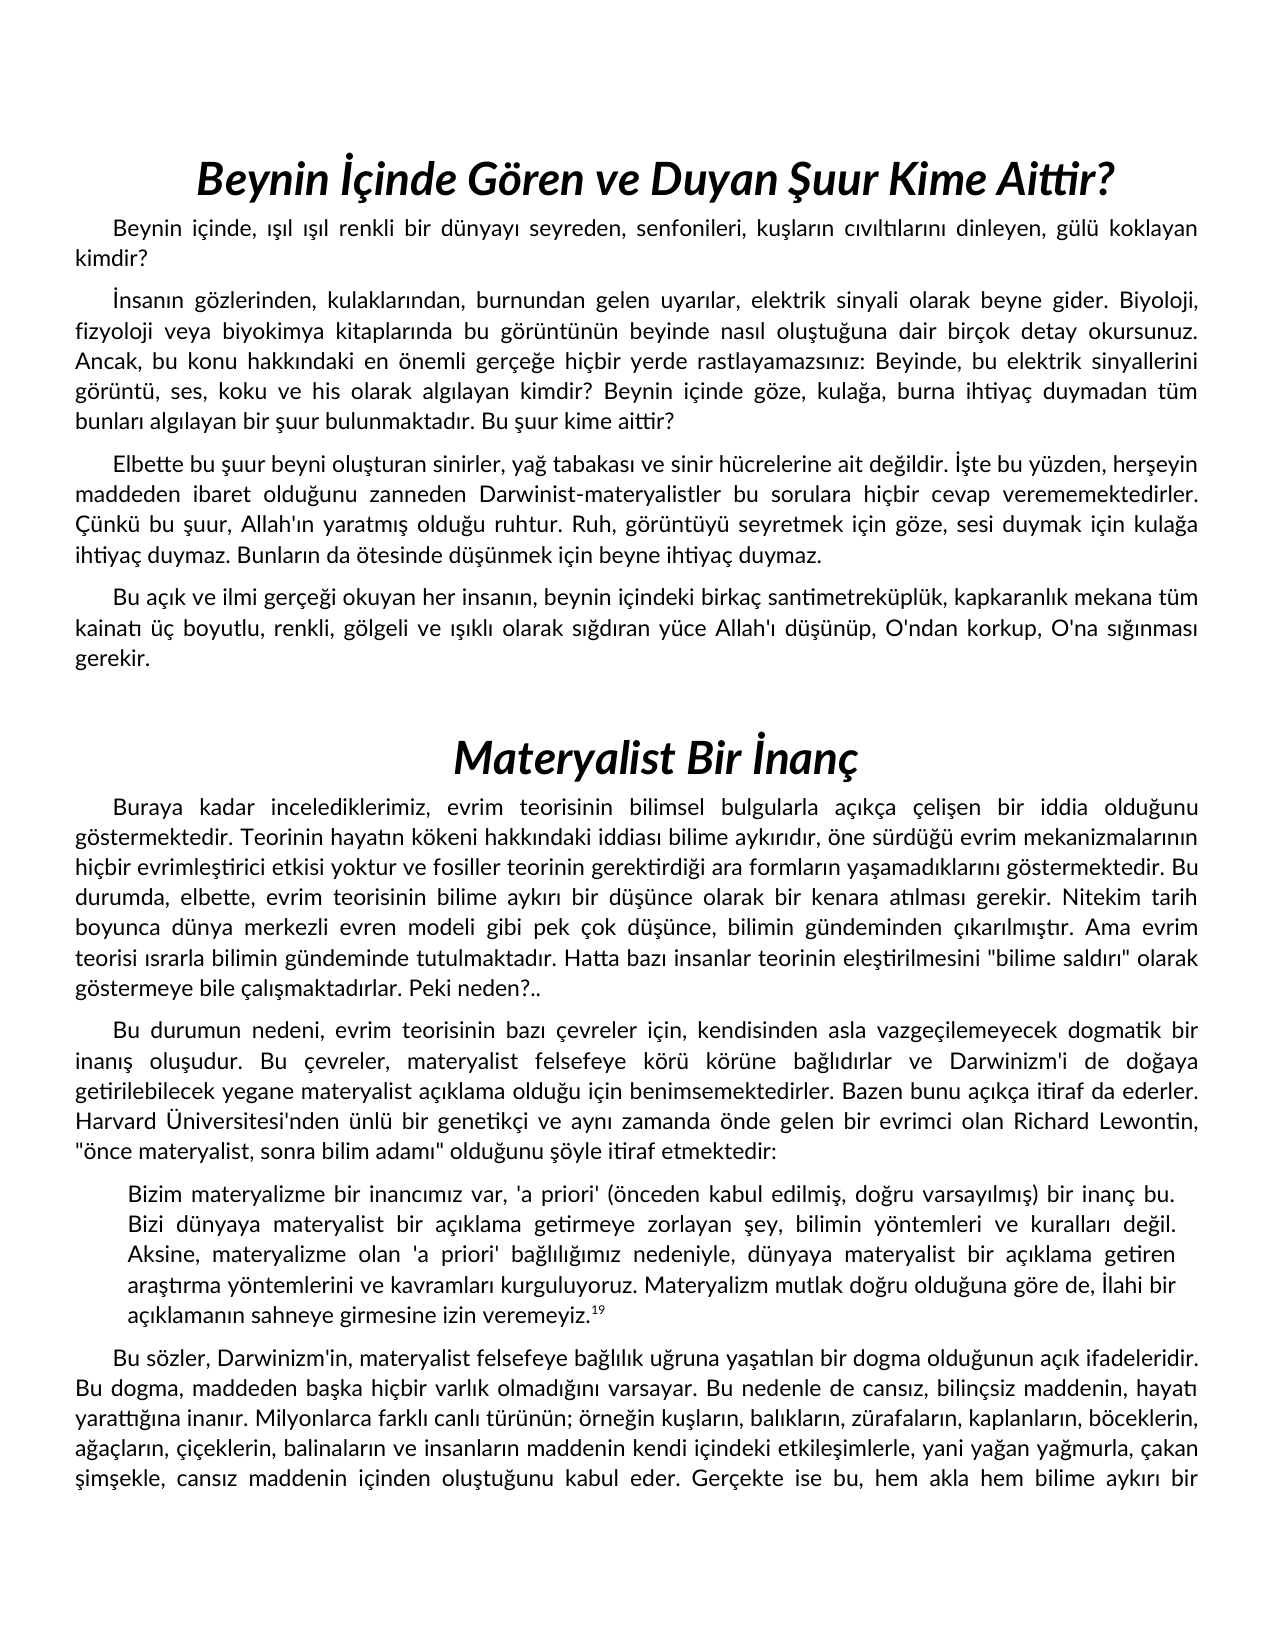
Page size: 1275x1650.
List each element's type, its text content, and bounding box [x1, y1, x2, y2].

subtitle Beynin İçinde Gören ve Duyan Şuur Kime Aittir? [112, 150, 1200, 205]
subtitle Materyalist Bir İnanç [112, 729, 1200, 784]
text Bu açık ve ilmi gerçeği okuyan her insanın, beynin içindeki birkaç santimetreküplük, kapkaranlık mekana tüm kainatı üç boyutlu, renkli, gölgeli ve ışıklı olarak sığdıran yüce Allah'ı düşünüp, O'ndan korkup, O'na sığınması gerekir. [75, 583, 1200, 671]
text Bu durumun nedeni, evrim teorisinin bazı çevreler için, kendisinden asla vazgeçilemeyecek dogmatik bir inanış oluşudur. Bu çevreler, materyalist felsefeye körü körüne bağlıdırlar ve Darwinizm'i de doğaya getirilebilecek yegane materyalist açıklama olduğu için benimsemektedirler. Bazen bunu açıkça itiraf da ederler. Harvard Üniversitesi'nden ünlü bir genetikçi ve aynı zamanda önde gelen bir evrimci olan Richard Lewontin, "önce materyalist, sonra bilim adamı" olduğunu şöyle itiraf etmektedir: [75, 1016, 1200, 1164]
text Buraya kadar incelediklerimiz, evrim teorisinin bilimsel bulgularla açıkça çelişen bir iddia olduğunu göstermektedir. Teorinin hayatın kökeni hakkındaki iddiası bilime aykırıdır, öne sürdüğü evrim mekanizmalarının hiçbir evrimleştirici etkisi yoktur ve fosiller teorinin gerektirdiği ara formların yaşamadıklarını göstermektedir. Bu durumda, elbette, evrim teorisinin bilime aykırı bir düşünce olarak bir kenara atılması gerekir. Nitekim tarih boyunca dünya merkezli evren modeli gibi pek çok düşünce, bilimin gündeminden çıkarılmıştır. Ama evrim teorisi ısrarla bilimin gündeminde tutulmaktadır. Hatta bazı insanlar teorinin eleştirilmesini "bilime saldırı" olarak göstermeye bile çalışmaktadırlar. Peki neden?.. [75, 792, 1200, 1001]
text İnsanın gözlerinden, kulaklarından, burnundan gelen uyarılar, elektrik sinyali olarak beyne gider. Biyoloji, fizyoloji veya biyokimya kitaplarında bu görüntünün beyinde nasıl oluştuğuna dair birçok detay okursunuz. Ancak, bu konu hakkındaki en önemli gerçeğe hiçbir yerde rastlayamazsınız: Beyinde, bu elektrik sinyallerini görüntü, ses, koku ve his olarak algılayan kimdir? Beynin içinde göze, kulağa, burna ihtiyaç duymadan tüm bunları algılayan bir şuur bulunmaktadır. Bu şuur kime aittir? [75, 286, 1200, 434]
text Elbette bu şuur beyni oluşturan sinirler, yağ tabakası ve sinir hücrelerine ait değildir. İşte bu yüzden, herşeyin maddeden ibaret olduğunu zanneden Darwinist-materyalistler bu sorulara hiçbir cevap verememektedirler. Çünkü bu şuur, Allah'ın yaratmış olduğu ruhtur. Ruh, görüntüyü seyretmek için göze, sesi duymak için kulağa ihtiyaç duymaz. Bunların da ötesinde düşünmek için beyne ihtiyaç duymaz. [75, 450, 1200, 568]
text Bizim materyalizme bir inancımız var, 'a priori' (önceden kabul edilmiş, doğru varsayılmış) bir inanç bu. Bizi dünyaya materyalist bir açıklama getirmeye zorlayan şey, bilimin yöntemleri ve kuralları değil. Aksine, materyalizme olan 'a priori' bağlılığımız nedeniyle, dünyaya materyalist bir açıklama getiren araştırma yöntemlerini ve kavramları kurguluyoruz. Materyalizm mutlak doğru olduğuna göre de, İlahi bir açıklamanın sahneye girmesine izin veremeyiz.19 [127, 1180, 1177, 1328]
text Bu sözler, Darwinizm'in, materyalist felsefeye bağlılık uğruna yaşatılan bir dogma olduğunun açık ifadeleridir. Bu dogma, maddeden başka hiçbir varlık olmadığını varsayar. Bu nedenle de cansız, bilinçsiz maddenin, hayatı yarattığına inanır. Milyonlarca farklı canlı türünün; örneğin kuşların, balıkların, zürafaların, kaplanların, böceklerin, ağaçların, çiçeklerin, balinaların ve insanların maddenin kendi içindeki etkileşimlerle, yani yağan yağmurla, çakan şimşekle, cansız maddenin içinden oluştuğunu kabul eder. Gerçekte ise bu, hem akla hem bilime aykırı bir [75, 1343, 1200, 1492]
text Beynin içinde, ışıl ışıl renkli bir dünyayı seyreden, senfonileri, kuşların cıvıltılarını dinleyen, gülü koklayan kimdir? [75, 213, 1200, 271]
